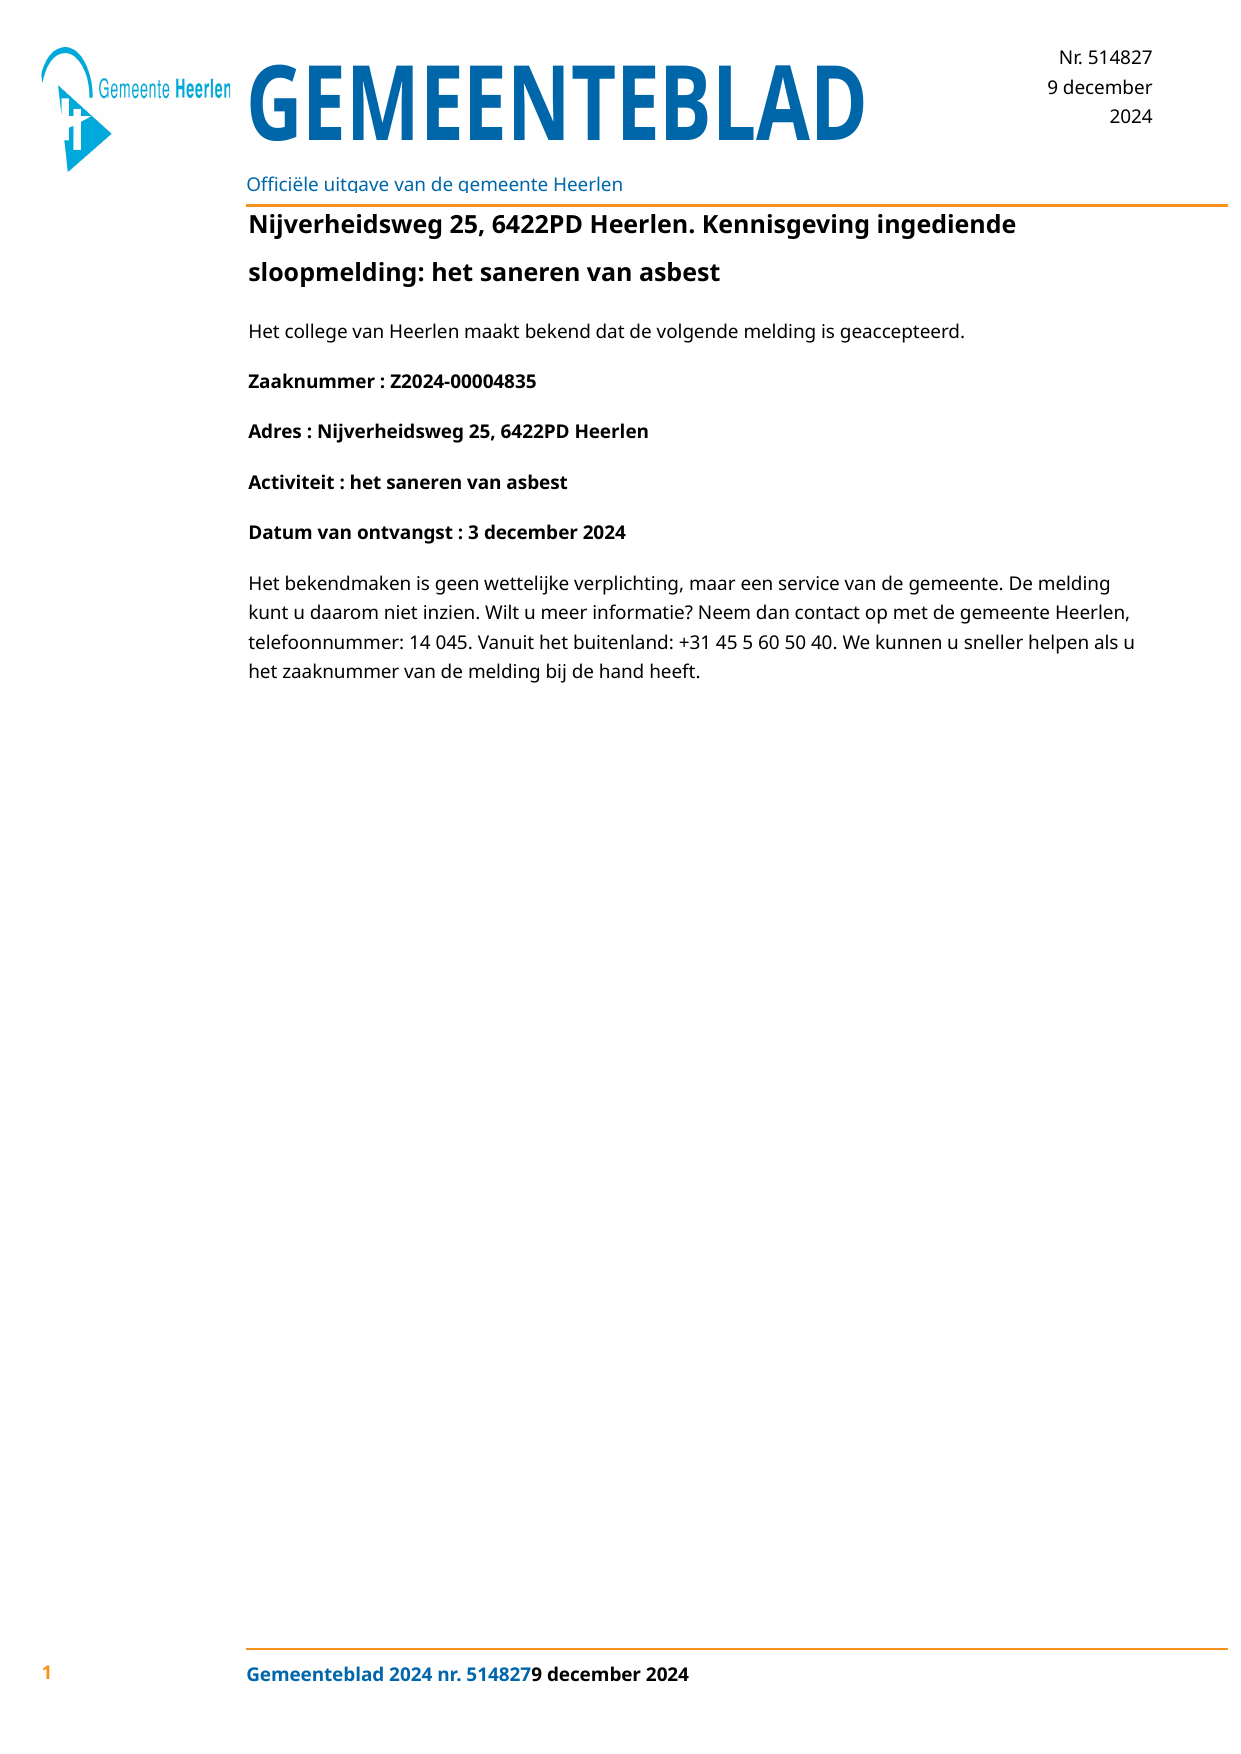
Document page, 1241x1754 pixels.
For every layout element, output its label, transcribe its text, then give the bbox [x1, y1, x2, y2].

text Het college van Heerlen maakt bekend dat de volgende melding is geaccepteerd. [248, 318, 1152, 344]
text Zaaknummer : Z2024-00004835 [248, 368, 1152, 394]
text Nijverheidsweg 25, 6422PD Heerlen. Kennisgeving ingediende sloopmelding: het saneren van asbest [248, 207, 1152, 288]
text Datum van ontvangst : 3 december 2024 [248, 519, 1152, 545]
text Het bekendmaken is geen wettelijke verplichting, maar een service van de gemeente. De melding kunt u daarom niet inzien. Wilt u meer informatie? Neem dan contact op met de gemeente Heerlen, telefoonnummer: 14 045. Vanuit het buitenland: +31 45 5 60 50 40. We kunnen u sneller helpen als u het zaaknummer van de melding bij de hand heeft. [248, 570, 1152, 684]
picture [41, 47, 231, 172]
picture [41, 47, 59, 70]
text Adres : Nijverheidsweg 25, 6422PD Heerlen [248, 419, 1152, 444]
text Activiteit : het saneren van asbest [248, 469, 1152, 495]
